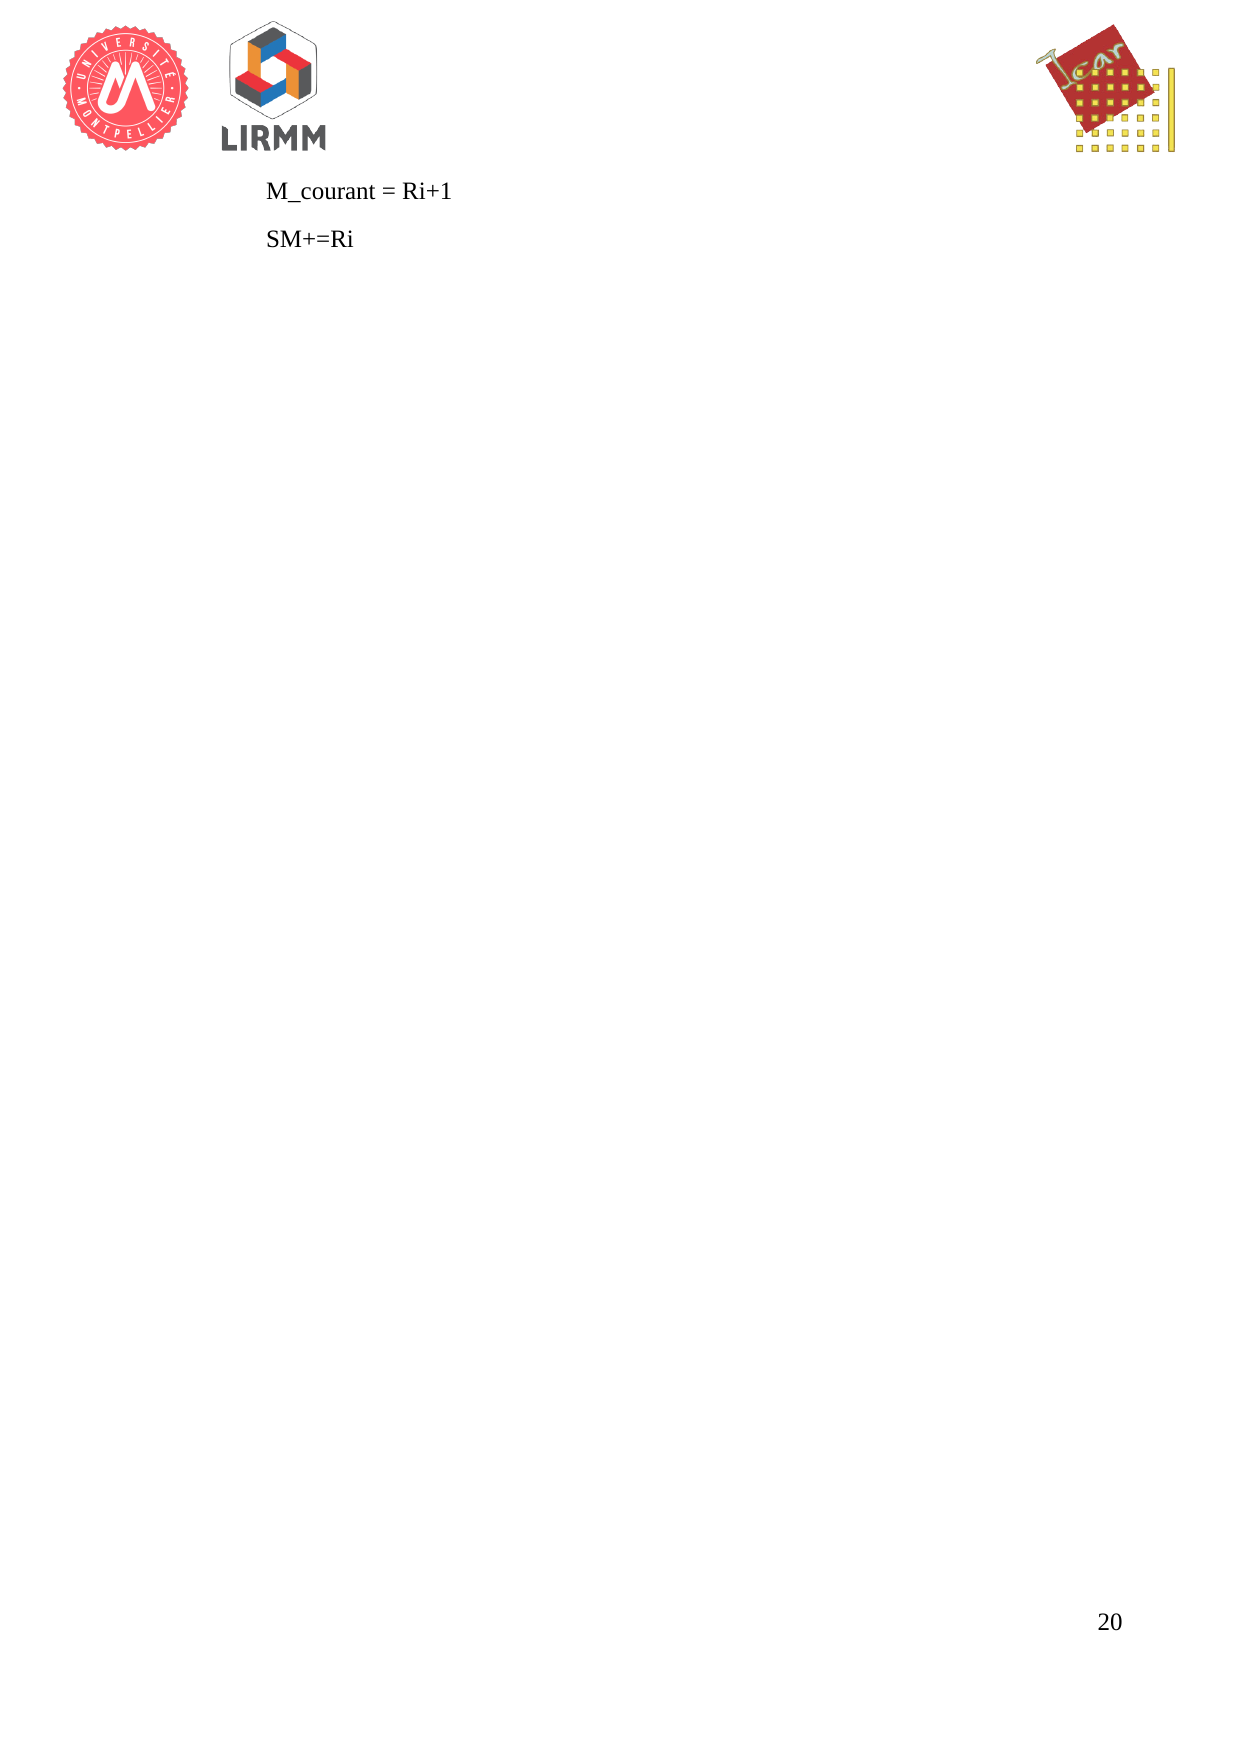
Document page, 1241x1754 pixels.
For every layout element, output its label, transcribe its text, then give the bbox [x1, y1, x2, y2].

picture [203, 16, 343, 155]
picture [1025, 6, 1177, 154]
text M_courant = Ri+1 [118, 176, 1122, 205]
text SM+=Ri [118, 224, 1122, 253]
picture [57, 13, 201, 156]
